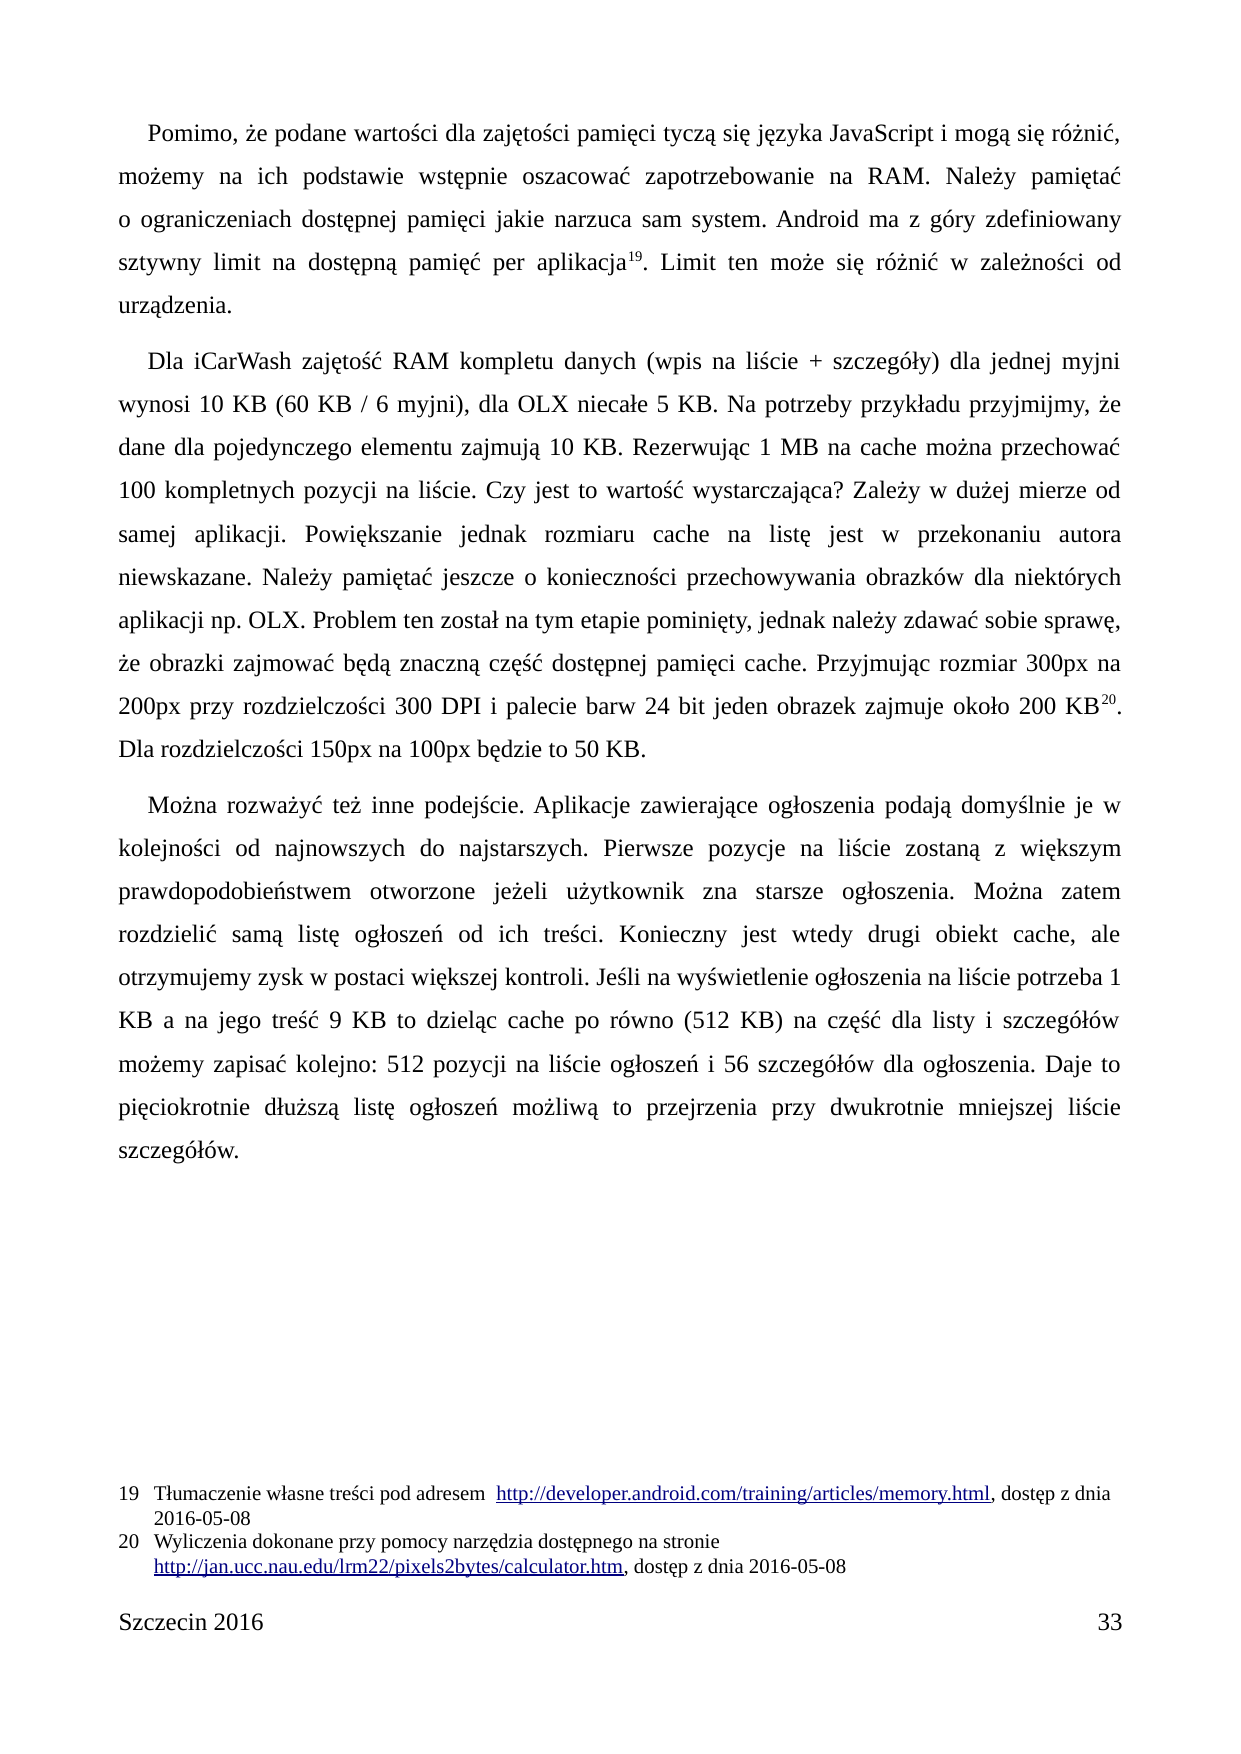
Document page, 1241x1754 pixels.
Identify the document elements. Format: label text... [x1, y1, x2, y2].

text Można rozważyć też inne podejście. Aplikacje zawierające ogłoszenia podają domyślnie je w kolejności od najnowszych do najstarszych. Pierwsze pozycje na liście zostaną z większym prawdopodobieństwem otworzone jeżeli użytkownik zna starsze ogłoszenia. Można zatem rozdzielić samą listę ogłoszeń od ich treści. Konieczny jest wtedy drugi obiekt cache, ale otrzymujemy zysk w postaci większej kontroli. Jeśli na wyświetlenie ogłoszenia na liście potrzeba 1 KB a na jego treść 9 KB to dzieląc cache po równo (512 KB) na część dla listy i szczegółów możemy zapisać kolejno: 512 pozycji na liście ogłoszeń i 56 szczegółów dla ogłoszenia. Daje to pięciokrotnie dłuższą listę ogłoszeń możliwą to przejrzenia przy dwukrotnie mniejszej liście szczegółów. [118, 790, 1122, 1207]
text Tłumaczenie własne treści pod adresem http://developer.android.com/training/articles/memory.html, dostęp z dnia 2016-05-08 [118, 1481, 1122, 1529]
text Dla iCarWash zajętość RAM kompletu danych (wpis na liście + szczegóły) dla jednej myjni wynosi 10 KB (60 KB / 6 myjni), dla OLX niecałe 5 KB. Na potrzeby przykładu przyjmijmy, że dane dla pojedynczego elementu zajmują 10 KB. Rezerwując 1 MB na cache można przechować 100 kompletnych pozycji na liście. Czy jest to wartość wystarczająca? Zależy w dużej mierze od samej aplikacji. Powiększanie jednak rozmiaru cache na listę jest w przekonaniu autora niewskazane. Należy pamiętać jeszcze o konieczności przechowywania obrazków dla niektórych aplikacji np. OLX. Problem ten został na tym etapie pominięty, jednak należy zdawać sobie sprawę, że obrazki zajmować będą znaczną część dostępnej pamięci cache. Przyjmując rozmiar 300px na 200px przy rozdzielczości 300 DPI i palecie barw 24 bit jeden obrazek zajmuje około 200 KB. Dla rozdzielczości 150px na 100px będzie to 50 KB. [118, 346, 1122, 763]
text Wyliczenia dokonane przy pomocy narzędzia dostępnego na stronie http://jan.ucc.nau.edu/lrm22/pixels2bytes/calculator.htm, dostęp z dnia 2016-05-08 [118, 1529, 1122, 1578]
text Pomimo, że podane wartości dla zajętości pamięci tyczą się języka JavaScript i mogą się różnić, możemy na ich podstawie wstępnie oszacować zapotrzebowanie na RAM. Należy pamiętać o ograniczeniach dostępnej pamięci jakie narzuca sam system. Android ma z góry zdefiniowany sztywny limit na dostępną pamięć per aplikacja. Limit ten może się różnić w zależności od urządzenia. [118, 118, 1122, 319]
